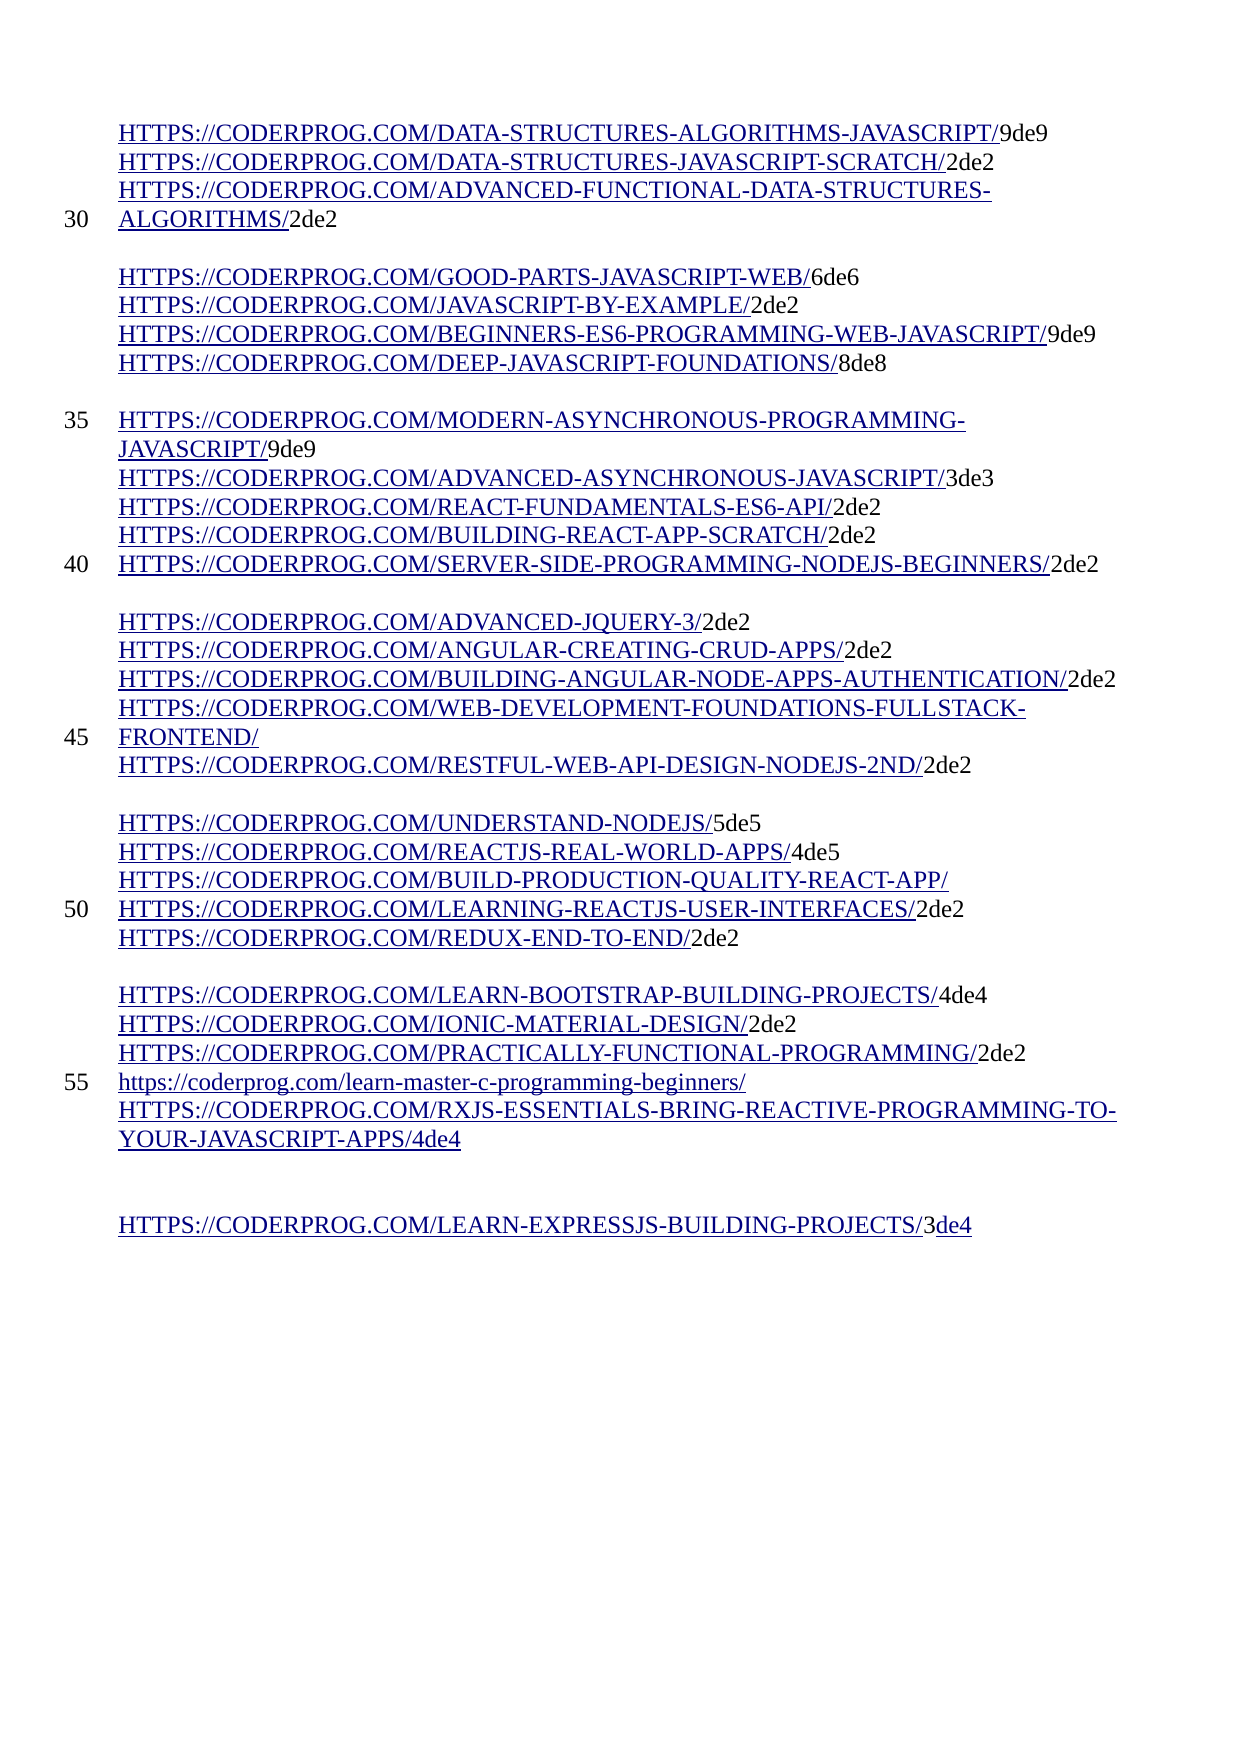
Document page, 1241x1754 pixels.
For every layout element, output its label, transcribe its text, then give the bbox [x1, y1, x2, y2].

text HTTPS://CODERPROG.COM/BUILDING-REACT-APP-SCRATCH/2de2 [118, 521, 1122, 549]
text HTTPS://CODERPROG.COM/UNDERSTAND-NODEJS/5de5 [118, 808, 1122, 837]
text https://coderprog.com/learn-master-c-programming-beginners/ [118, 1067, 1122, 1096]
text HTTPS://CODERPROG.COM/BEGINNERS-ES6-PROGRAMMING-WEB-JAVASCRIPT/9de9 [118, 319, 1122, 348]
text HTTPS://CODERPROG.COM/ANGULAR-CREATING-CRUD-APPS/2de2 [118, 636, 1122, 664]
text HTTPS://CODERPROG.COM/BUILDING-ANGULAR-NODE-APPS-AUTHENTICATION/2de2 [118, 664, 1122, 693]
text HTTPS://CODERPROG.COM/PRACTICALLY-FUNCTIONAL-PROGRAMMING/2de2 [118, 1038, 1122, 1067]
text HTTPS://CODERPROG.COM/RESTFUL-WEB-API-DESIGN-NODEJS-2ND/2de2 [118, 751, 1122, 779]
text HTTPS://CODERPROG.COM/MODERN-ASYNCHRONOUS-PROGRAMMING-JAVASCRIPT/9de9 [118, 406, 1122, 463]
text HTTPS://CODERPROG.COM/ADVANCED-ASYNCHRONOUS-JAVASCRIPT/3de3 [118, 463, 1122, 492]
text HTTPS://CODERPROG.COM/GOOD-PARTS-JAVASCRIPT-WEB/6de6 [118, 262, 1122, 291]
text HTTPS://CODERPROG.COM/LEARNING-REACTJS-USER-INTERFACES/2de2 [118, 894, 1122, 923]
text HTTPS://CODERPROG.COM/DEEP-JAVASCRIPT-FOUNDATIONS/8de8 [118, 348, 1122, 377]
text HTTPS://CODERPROG.COM/LEARN-BOOTSTRAP-BUILDING-PROJECTS/4de4 [118, 981, 1122, 1009]
text HTTPS://CODERPROG.COM/ADVANCED-JQUERY-3/2de2 [118, 607, 1122, 636]
text HTTPS://CODERPROG.COM/BUILD-PRODUCTION-QUALITY-REACT-APP/ [118, 866, 1122, 894]
text HTTPS://CODERPROG.COM/REDUX-END-TO-END/2de2 [118, 923, 1122, 952]
text HTTPS://CODERPROG.COM/REACTJS-REAL-WORLD-APPS/4de5 [118, 837, 1122, 866]
text HTTPS://CODERPROG.COM/LEARN-EXPRESSJS-BUILDING-PROJECTS/3de4 [118, 1211, 1122, 1239]
text HTTPS://CODERPROG.COM/DATA-STRUCTURES-ALGORITHMS-JAVASCRIPT/9de9 [118, 118, 1122, 147]
text HTTPS://CODERPROG.COM/RXJS-ESSENTIALS-BRING-REACTIVE-PROGRAMMING-TO-YOUR-JAVASCRIPT-APPS/4de4 [118, 1096, 1122, 1153]
text HTTPS://CODERPROG.COM/REACT-FUNDAMENTALS-ES6-API/2de2 [118, 492, 1122, 521]
text HTTPS://CODERPROG.COM/IONIC-MATERIAL-DESIGN/2de2 [118, 1009, 1122, 1038]
text HTTPS://CODERPROG.COM/JAVASCRIPT-BY-EXAMPLE/2de2 [118, 291, 1122, 319]
text HTTPS://CODERPROG.COM/WEB-DEVELOPMENT-FOUNDATIONS-FULLSTACK-FRONTEND/ [118, 693, 1122, 751]
text HTTPS://CODERPROG.COM/SERVER-SIDE-PROGRAMMING-NODEJS-BEGINNERS/2de2 [118, 549, 1122, 578]
text HTTPS://CODERPROG.COM/ADVANCED-FUNCTIONAL-DATA-STRUCTURES-ALGORITHMS/2de2 [118, 176, 1122, 233]
text HTTPS://CODERPROG.COM/DATA-STRUCTURES-JAVASCRIPT-SCRATCH/2de2 [118, 147, 1122, 176]
